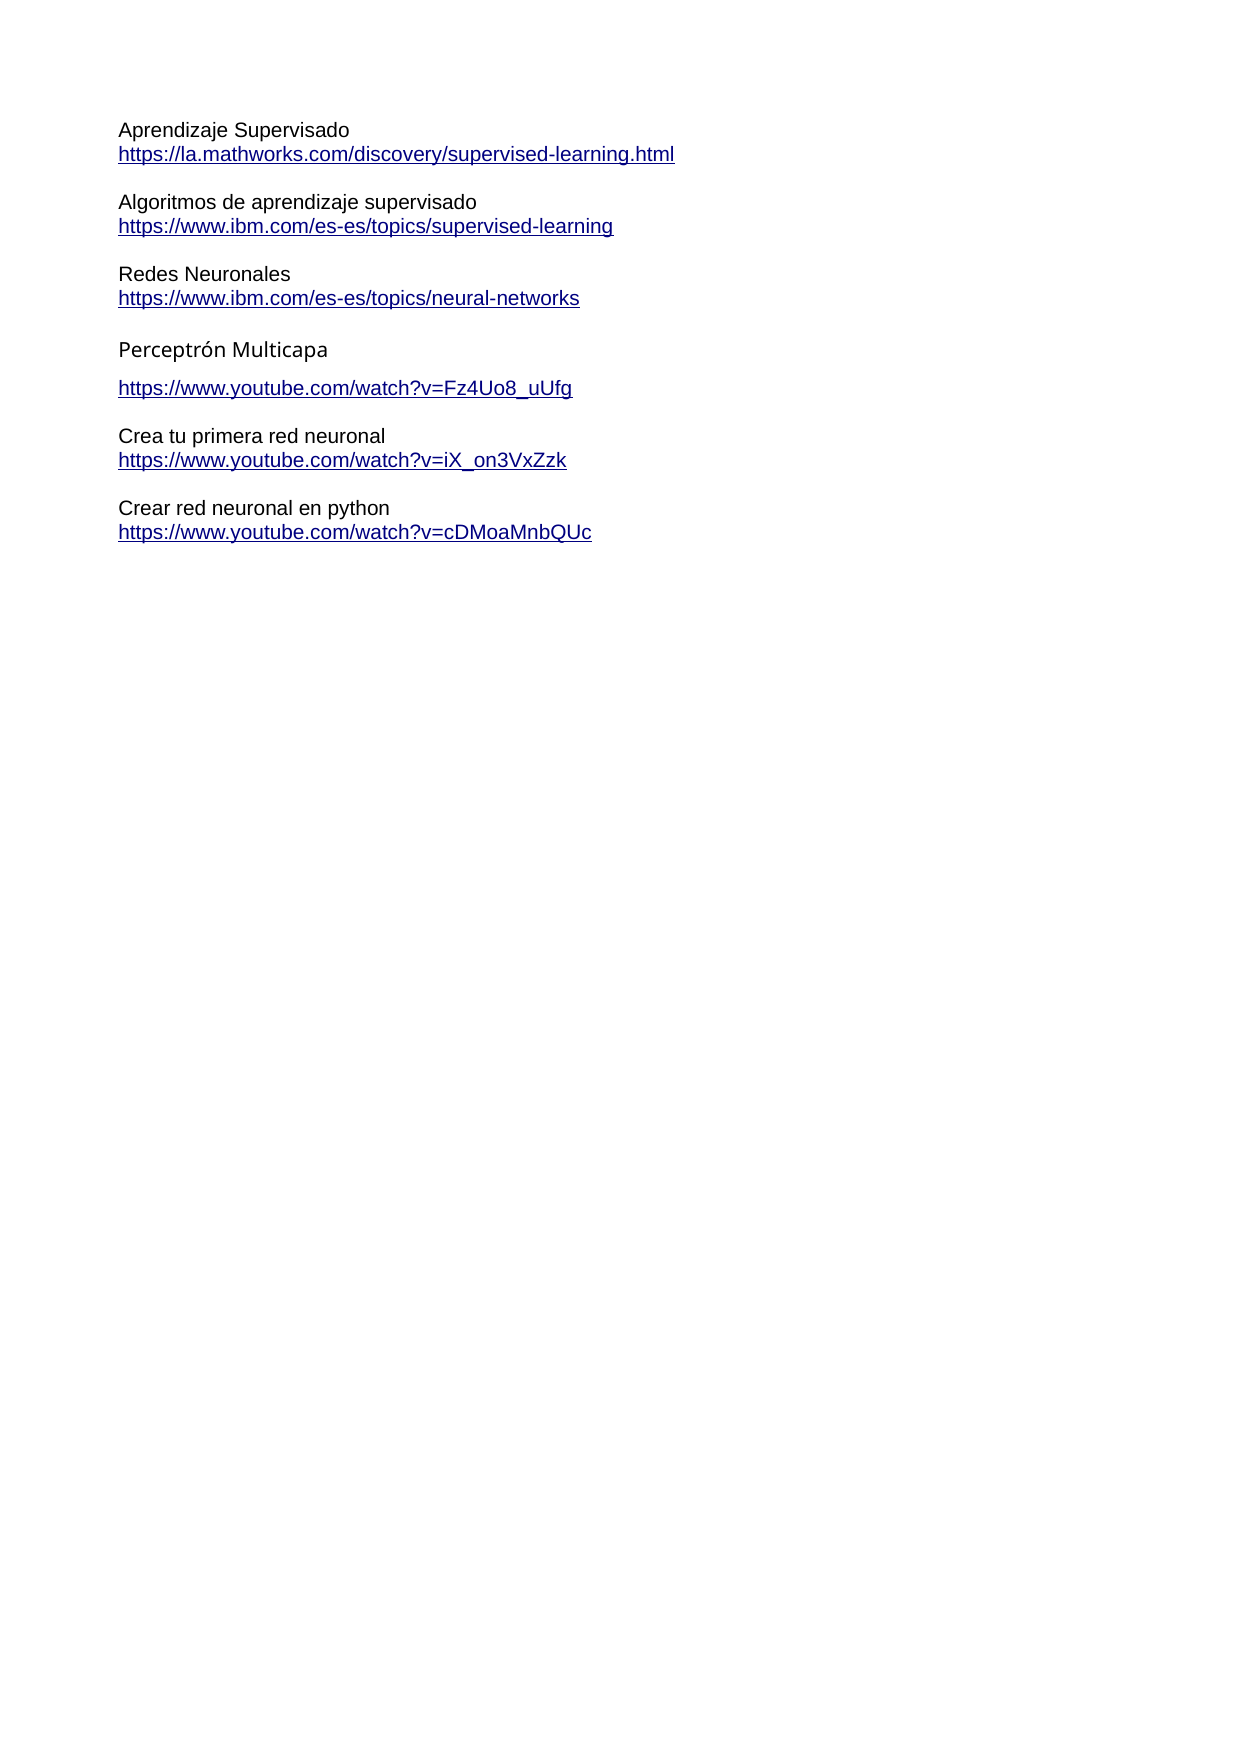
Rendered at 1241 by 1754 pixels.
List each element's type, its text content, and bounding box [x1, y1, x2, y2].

text https://www.youtube.com/watch?v=iX_on3VxZzk [118, 448, 1122, 472]
text https://www.ibm.com/es-es/topics/supervised-learning [118, 214, 1122, 238]
text Crear red neuronal en python [118, 496, 1122, 519]
text https://la.mathworks.com/discovery/supervised-learning.html [118, 142, 1122, 166]
text https://www.ibm.com/es-es/topics/neural-networks [118, 286, 1122, 310]
text https://www.youtube.com/watch?v=Fz4Uo8_uUfg [118, 376, 1122, 400]
text Aprendizaje Supervisado [118, 118, 1122, 142]
text Redes Neuronales [118, 262, 1122, 286]
text https://www.youtube.com/watch?v=cDMoaMnbQUc [118, 519, 1122, 543]
text Crea tu primera red neuronal [118, 424, 1122, 448]
subtitle Perceptrón Multicapa [118, 335, 1122, 363]
text Algoritmos de aprendizaje supervisado [118, 190, 1122, 214]
